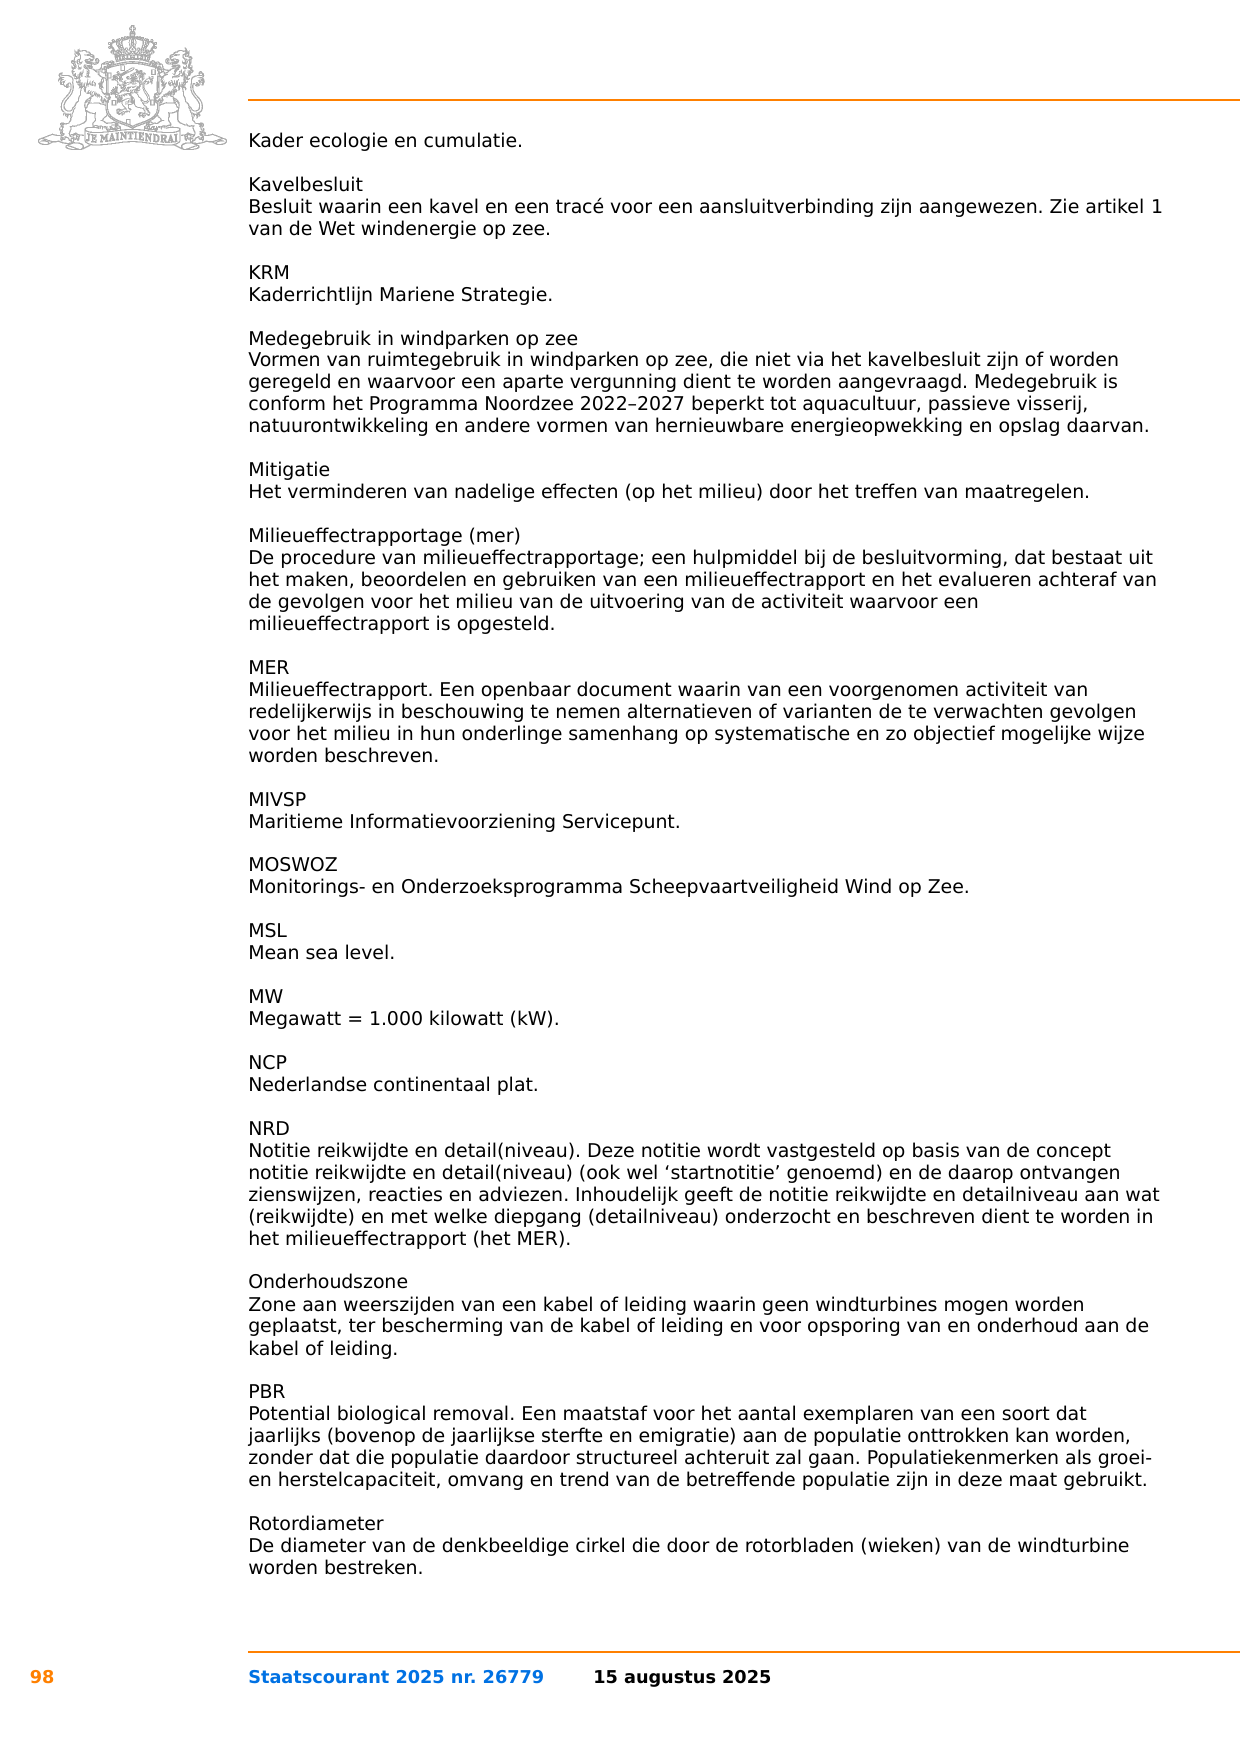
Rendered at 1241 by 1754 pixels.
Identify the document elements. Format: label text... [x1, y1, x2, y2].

text Kader ecologie en cumulatie. [248, 130, 1163, 152]
text Zone aan weerszijden van een kabel of leiding waarin geen windturbines mogen worden geplaatst, ter bescherming van de kabel of leiding en voor opsporing van en onderhoud aan de kabel of leiding. [248, 1293, 1163, 1359]
text MER [248, 657, 1163, 679]
text MSL [248, 920, 1163, 942]
text Milieueffectrapportage (mer) [248, 525, 1163, 547]
text Maritieme Informatievoorziening Servicepunt. [248, 811, 1163, 832]
text Kavelbesluit [248, 174, 1163, 196]
text Milieueffectrapport. Een openbaar document waarin van een voorgenomen activiteit van redelijkerwijs in beschouwing te nemen alternatieven of varianten de te verwachten gevolgen voor het milieu in hun onderlinge samenhang op systematische en zo objectief mogelijke wijze worden beschreven. [248, 679, 1163, 767]
text Kaderrichtlijn Mariene Strategie. [248, 283, 1163, 306]
text De procedure van milieueffectrapportage; een hulpmiddel bij de besluitvorming, dat bestaat uit het maken, beoordelen en gebruiken van een milieueffectrapport en het evalueren achteraf van de gevolgen voor het milieu van de uitvoering van de activiteit waarvoor een milieueffectrapport is opgesteld. [248, 547, 1163, 635]
text Nederlandse continentaal plat. [248, 1074, 1163, 1096]
text Notitie reikwijdte en detail(niveau). Deze notitie wordt vastgesteld op basis van de concept notitie reikwijdte en detail(niveau) (ook wel ‘startnotitie’ genoemd) en de daarop ontvangen zienswijzen, reacties en adviezen. Inhoudelijk geeft de notitie reikwijdte en detailniveau aan wat (reikwijdte) en met welke diepgang (detailniveau) onderzocht en beschreven dient te worden in het milieueffectrapport (het MER). [248, 1140, 1163, 1249]
text Het verminderen van nadelige effecten (op het milieu) door het treffen van maatregelen. [248, 481, 1163, 503]
text De diameter van de denkbeeldige cirkel die door de rotorbladen (wieken) van de windturbine worden bestreken. [248, 1535, 1163, 1579]
text Onderhoudszone [248, 1271, 1163, 1293]
text Mean sea level. [248, 942, 1163, 964]
text MW [248, 986, 1163, 1008]
text NCP [248, 1052, 1163, 1074]
text Mitigatie [248, 459, 1163, 481]
picture [38, 25, 227, 150]
text Monitorings- en Onderzoeksprogramma Scheepvaartveiligheid Wind op Zee. [248, 876, 1163, 898]
text Rotordiameter [248, 1513, 1163, 1535]
text MIVSP [248, 788, 1163, 811]
text PBR [248, 1381, 1163, 1403]
text Potential biological removal. Een maatstaf voor het aantal exemplaren van een soort dat jaarlijks (bovenop de jaarlijkse sterfte en emigratie) aan de populatie onttrokken kan worden, zonder dat die populatie daardoor structureel achteruit zal gaan. Populatiekenmerken als groei- en herstelcapaciteit, omvang en trend van de betreffende populatie zijn in deze maat gebruikt. [248, 1403, 1163, 1491]
text NRD [248, 1118, 1163, 1140]
text Medegebruik in windparken op zee [248, 327, 1163, 349]
text Megawatt = 1.000 kilowatt (kW). [248, 1008, 1163, 1030]
text Besluit waarin een kavel en een tracé voor een aansluitverbinding zijn aangewezen. Zie artikel 1 van de Wet windenergie op zee. [248, 196, 1163, 240]
text Vormen van ruimtegebruik in windparken op zee, die niet via het kavelbesluit zijn of worden geregeld en waarvoor een aparte vergunning dient te worden aangevraagd. Medegebruik is conform het Programma Noordzee 2022–2027 beperkt tot aquacultuur, passieve visserij, natuurontwikkeling en andere vormen van hernieuwbare energieopwekking en opslag daarvan. [248, 349, 1163, 437]
text KRM [248, 262, 1163, 283]
text MOSWOZ [248, 854, 1163, 876]
